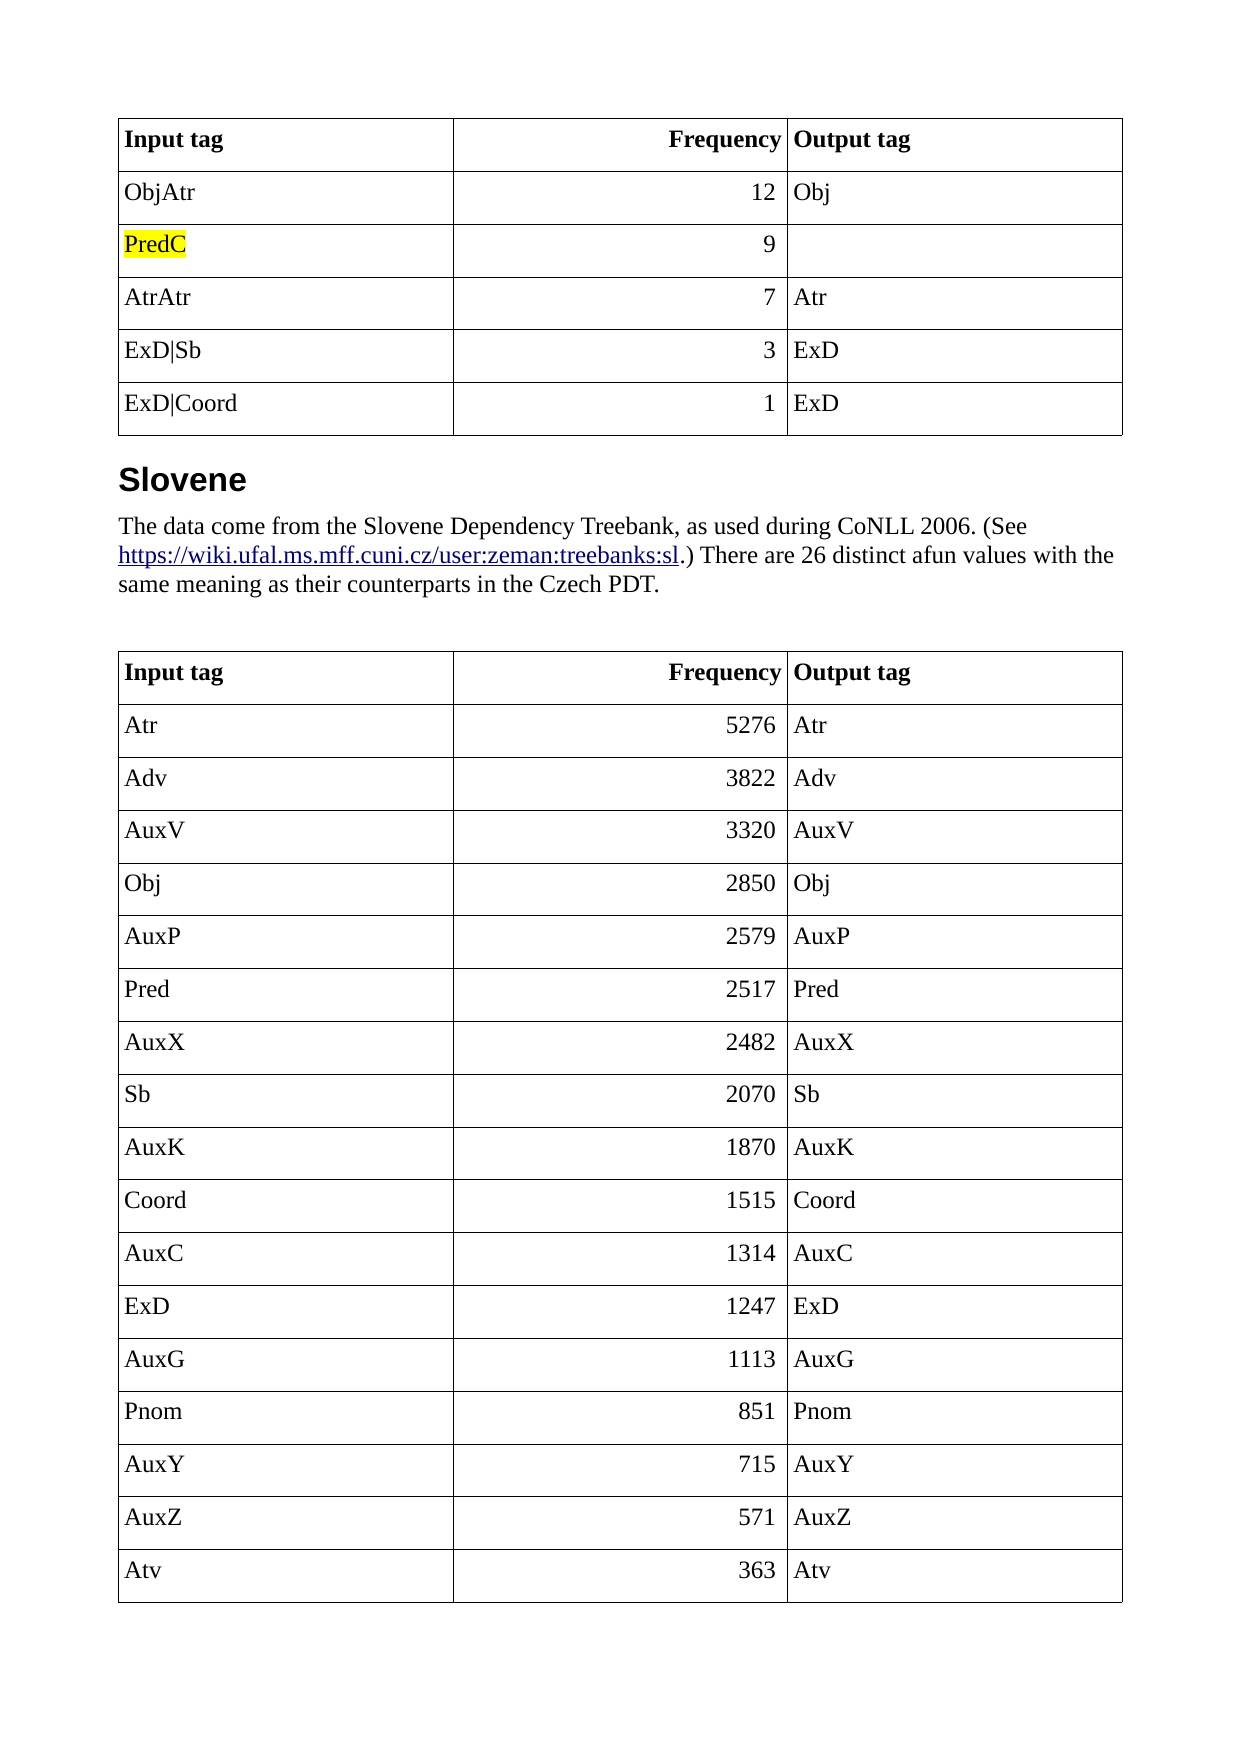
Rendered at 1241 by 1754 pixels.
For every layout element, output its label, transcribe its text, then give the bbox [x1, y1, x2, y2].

table_header Input tag [119, 119, 453, 171]
table_cell [788, 225, 1122, 277]
table_cell 363 [454, 1550, 787, 1602]
table_cell 1314 [454, 1233, 787, 1285]
table_cell Adv [119, 758, 453, 810]
table_cell AtrAtr [119, 278, 453, 329]
table_cell 9 [454, 225, 787, 277]
table_cell Coord [119, 1180, 453, 1232]
table_cell AuxC [788, 1233, 1122, 1285]
table_cell 5276 [454, 705, 787, 757]
table_cell ExD|Sb [119, 330, 453, 382]
table_cell Obj [119, 864, 453, 915]
table_cell AuxK [119, 1128, 453, 1179]
table_cell Atr [119, 705, 453, 757]
table_cell Obj [788, 172, 1122, 224]
table_cell 2850 [454, 864, 787, 915]
table_cell Pred [119, 969, 453, 1021]
table_cell Atr [788, 278, 1122, 329]
table_header Output tag [788, 652, 1122, 704]
table_cell 3320 [454, 811, 787, 862]
table_cell Pred [788, 969, 1122, 1021]
table_cell 1 [454, 383, 787, 435]
table_cell 851 [454, 1392, 787, 1443]
table_cell Sb [788, 1075, 1122, 1127]
table_cell Atv [788, 1550, 1122, 1602]
table_cell Sb [119, 1075, 453, 1127]
subtitle Slovene [118, 460, 1122, 499]
table_cell AuxC [119, 1233, 453, 1285]
table_cell AuxP [788, 916, 1122, 968]
table_cell AuxZ [119, 1497, 453, 1549]
table_cell AuxG [788, 1339, 1122, 1391]
table_cell 1247 [454, 1286, 787, 1338]
table_header Frequency [454, 119, 787, 171]
table_cell 7 [454, 278, 787, 329]
table_cell AuxV [788, 811, 1122, 862]
table_header Output tag [788, 119, 1122, 171]
table_cell Pnom [119, 1392, 453, 1443]
table_cell ObjAtr [119, 172, 453, 224]
table_cell 2579 [454, 916, 787, 968]
table_cell Atr [788, 705, 1122, 757]
table_cell AuxZ [788, 1497, 1122, 1549]
table_cell ExD [788, 330, 1122, 382]
table_cell AuxY [119, 1445, 453, 1496]
table_cell 1870 [454, 1128, 787, 1179]
table_cell Atv [119, 1550, 453, 1602]
table_header Frequency [454, 652, 787, 704]
table_cell 12 [454, 172, 787, 224]
table_cell AuxX [788, 1022, 1122, 1074]
table_cell Coord [788, 1180, 1122, 1232]
table_cell Obj [788, 864, 1122, 915]
table_cell 715 [454, 1445, 787, 1496]
table_cell ExD [788, 1286, 1122, 1338]
table_cell Pnom [788, 1392, 1122, 1443]
table_cell 1113 [454, 1339, 787, 1391]
text The data come from the Slovene Dependency Treebank, as used during CoNLL 2006. (See https://wiki.ufal.ms.mff.cuni.cz/user:zeman:treebanks:sl.) There are 26 distinct afun values with the same meaning as their counterparts in the Czech PDT. [118, 511, 1122, 597]
table_cell PredC [119, 225, 453, 277]
table_cell ExD [119, 1286, 453, 1338]
table_cell AuxP [119, 916, 453, 968]
table_cell AuxV [119, 811, 453, 862]
table_cell AuxG [119, 1339, 453, 1391]
table_cell 3 [454, 330, 787, 382]
table_cell AuxX [119, 1022, 453, 1074]
table_cell ExD|Coord [119, 383, 453, 435]
table_cell 3822 [454, 758, 787, 810]
table_cell 571 [454, 1497, 787, 1549]
table_cell 2482 [454, 1022, 787, 1074]
table_cell 2070 [454, 1075, 787, 1127]
table_cell 1515 [454, 1180, 787, 1232]
table_cell 2517 [454, 969, 787, 1021]
table_header Input tag [119, 652, 453, 704]
table_cell Adv [788, 758, 1122, 810]
table_cell AuxK [788, 1128, 1122, 1179]
table_cell AuxY [788, 1445, 1122, 1496]
table_cell ExD [788, 383, 1122, 435]
